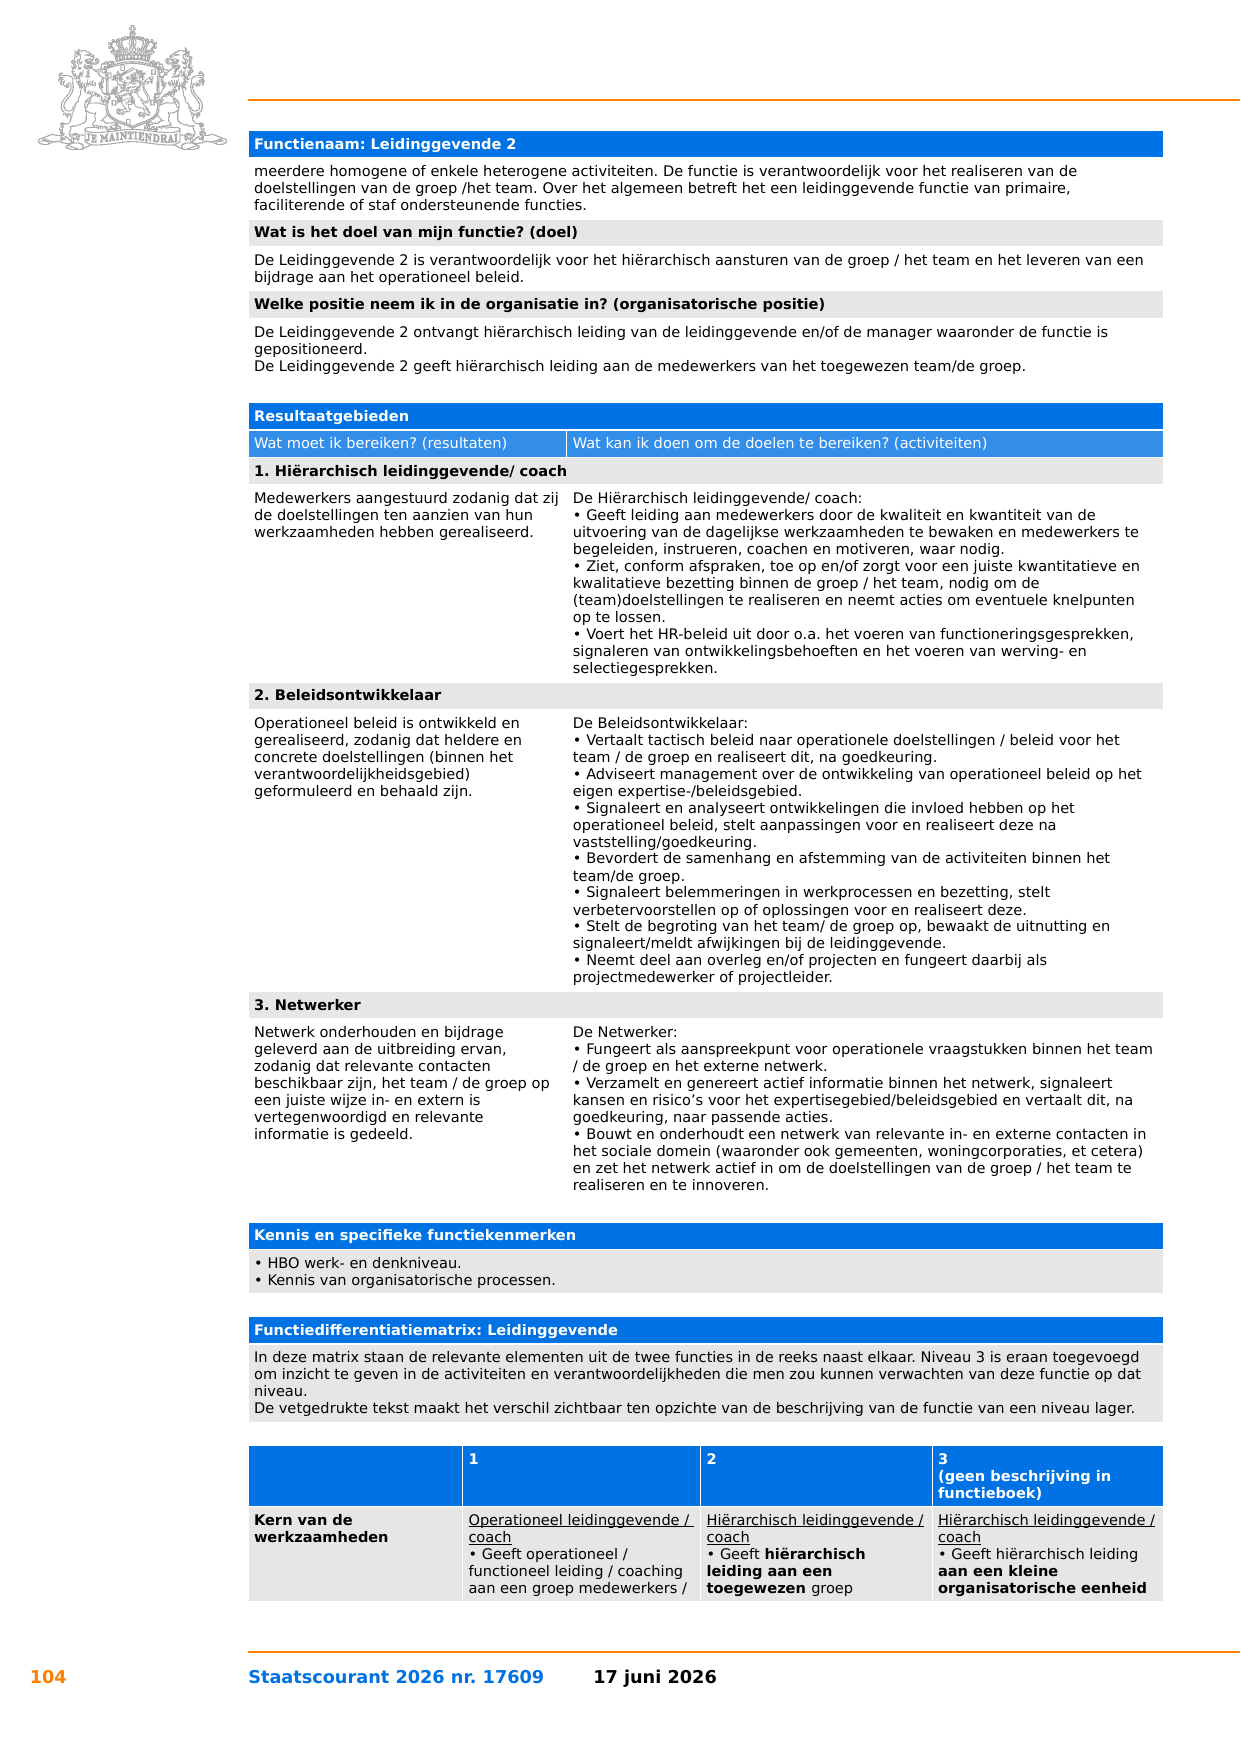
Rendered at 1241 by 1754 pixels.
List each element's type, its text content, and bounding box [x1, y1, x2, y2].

table_header Functiedifferentiatiematrix: Leidinggevende [249, 1317, 1163, 1343]
table_cell De Hiërarchisch leidinggevende/ coach: • Geeft leiding aan medewerkers door de kwaliteit en kwantiteit van de uitvoering van de dagelijkse werkzaamheden te bewaken en medewerkers te begeleiden, instrueren, coachen en motiveren, waar nodig. • Ziet, conform afspraken, toe op en/of zorgt voor een juiste kwantitatieve en kwalitatieve bezetting binnen de groep / het team, nodig om de (team)doelstellingen te realiseren en neemt acties om eventuele knelpunten op te lossen. • Voert het HR-beleid uit door o.a. het voeren van functioneringsgesprekken, signaleren van ontwikkelingsbehoeften en het voeren van werving- en selectiegesprekken. [567, 485, 1163, 681]
table_cell Hiërarchisch leidinggevende / coach • Geeft hiërarchisch leiding aan een kleine organisatorische eenheid [933, 1507, 1163, 1601]
table_cell Kern van de werkzaamheden [249, 1507, 462, 1601]
table_header Kennis en specifieke functiekenmerken [249, 1223, 1163, 1249]
table_cell Medewerkers aangestuurd zodanig dat zij de doelstellingen ten aanzien van hun werkzaamheden hebben gerealiseerd. [249, 485, 566, 681]
table_header 2 [701, 1446, 932, 1506]
table_cell 2. Beleidsontwikkelaar [249, 683, 1163, 709]
table_cell 1. Hiërarchisch leidinggevende/ coach [249, 458, 1163, 484]
table_cell Hiërarchisch leidinggevende / coach • Geeft hiërarchisch leiding aan een toegewezen groep [701, 1507, 932, 1601]
table_cell De Leidinggevende 2 ontvangt hiërarchisch leiding van de leidinggevende en/of de manager waaronder de functie is gepositioneerd. De Leidinggevende 2 geeft hiërarchisch leiding aan de medewerkers van het toegewezen team/de groep. [249, 319, 1163, 379]
table_cell De Netwerker: • Fungeert als aanspreekpunt voor operationele vraagstukken binnen het team / de groep en het externe netwerk. • Verzamelt en genereert actief informatie binnen het netwerk, signaleert kansen en risico’s voor het expertisegebied/beleidsgebied en vertaalt dit, na goedkeuring, naar passende acties. • Bouwt en onderhoudt een netwerk van relevante in- en externe contacten in het sociale domein (waaronder ook gemeenten, woningcorporaties, et cetera) en zet het netwerk actief in om de doelstellingen van de groep / het team te realiseren en te innoveren. [567, 1019, 1163, 1198]
table_cell 3. Netwerker [249, 992, 1163, 1018]
table_cell Wat moet ik bereiken? (resultaten) [249, 431, 566, 457]
table_cell Operationeel beleid is ontwikkeld en gerealiseerd, zodanig dat heldere en concrete doelstellingen (binnen het verantwoordelijkheidsgebied) geformuleerd en behaald zijn. [249, 710, 566, 991]
table_header 1 [463, 1446, 700, 1506]
table_cell Wat is het doel van mijn functie? (doel) [249, 220, 1163, 246]
table_cell De Beleidsontwikkelaar: • Vertaalt tactisch beleid naar operationele doelstellingen / beleid voor het team / de groep en realiseert dit, na goedkeuring. • Adviseert management over de ontwikkeling van operationeel beleid op het eigen expertise-/beleidsgebied. • Signaleert en analyseert ontwikkelingen die invloed hebben op het operationeel beleid, stelt aanpassingen voor en realiseert deze na vaststelling/goedkeuring. • Bevordert de samenhang en afstemming van de activiteiten binnen het team/de groep. • Signaleert belemmeringen in werkprocessen en bezetting, stelt verbetervoorstellen op of oplossingen voor en realiseert deze. • Stelt de begroting van het team/ de groep op, bewaakt de uitnutting en signaleert/meldt afwijkingen bij de leidinggevende. • Neemt deel aan overleg en/of projecten en fungeert daarbij als projectmedewerker of projectleider. [567, 710, 1163, 991]
table_cell De Leidinggevende 2 is verantwoordelijk voor het hiërarchisch aansturen van de groep / het team en het leveren van een bijdrage aan het operationeel beleid. [249, 247, 1163, 290]
table_cell Operationeel leidinggevende / coach • Geeft operationeel / functioneel leiding / coaching aan een groep medewerkers / [463, 1507, 700, 1601]
table_header [249, 1446, 462, 1506]
table_cell Wat kan ik doen om de doelen te bereiken? (activiteiten) [567, 431, 1163, 457]
table_cell Netwerk onderhouden en bijdrage geleverd aan de uitbreiding ervan, zodanig dat relevante contacten beschikbaar zijn, het team / de groep op een juiste wijze in- en extern is vertegenwoordigd en relevante informatie is gedeeld. [249, 1019, 566, 1198]
table_header 3 (geen beschrijving in functieboek) [933, 1446, 1163, 1506]
picture [38, 25, 227, 150]
table_cell meerdere homogene of enkele heterogene activiteiten. De functie is verantwoordelijk voor het realiseren van de doelstellingen van de groep /het team. Over het algemeen betreft het een leidinggevende functie van primaire, faciliterende of staf ondersteunende functies. [249, 158, 1163, 219]
table_header Resultaatgebieden [249, 403, 1163, 429]
table_cell In deze matrix staan de relevante elementen uit de twee functies in de reeks naast elkaar. Niveau 3 is eraan toegevoegd om inzicht te geven in de activiteiten en verantwoordelijkheden die men zou kunnen verwachten van deze functie op dat niveau. De vetgedrukte tekst maakt het verschil zichtbaar ten opzichte van de beschrijving van de functie van een niveau lager. [249, 1345, 1163, 1422]
table_header Functienaam: Leidinggevende 2 [249, 131, 1163, 157]
table_cell Welke positie neem ik in de organisatie in? (organisatorische positie) [249, 291, 1163, 318]
table_cell • HBO werk- en denkniveau. • Kennis van organisatorische processen. [249, 1250, 1163, 1293]
